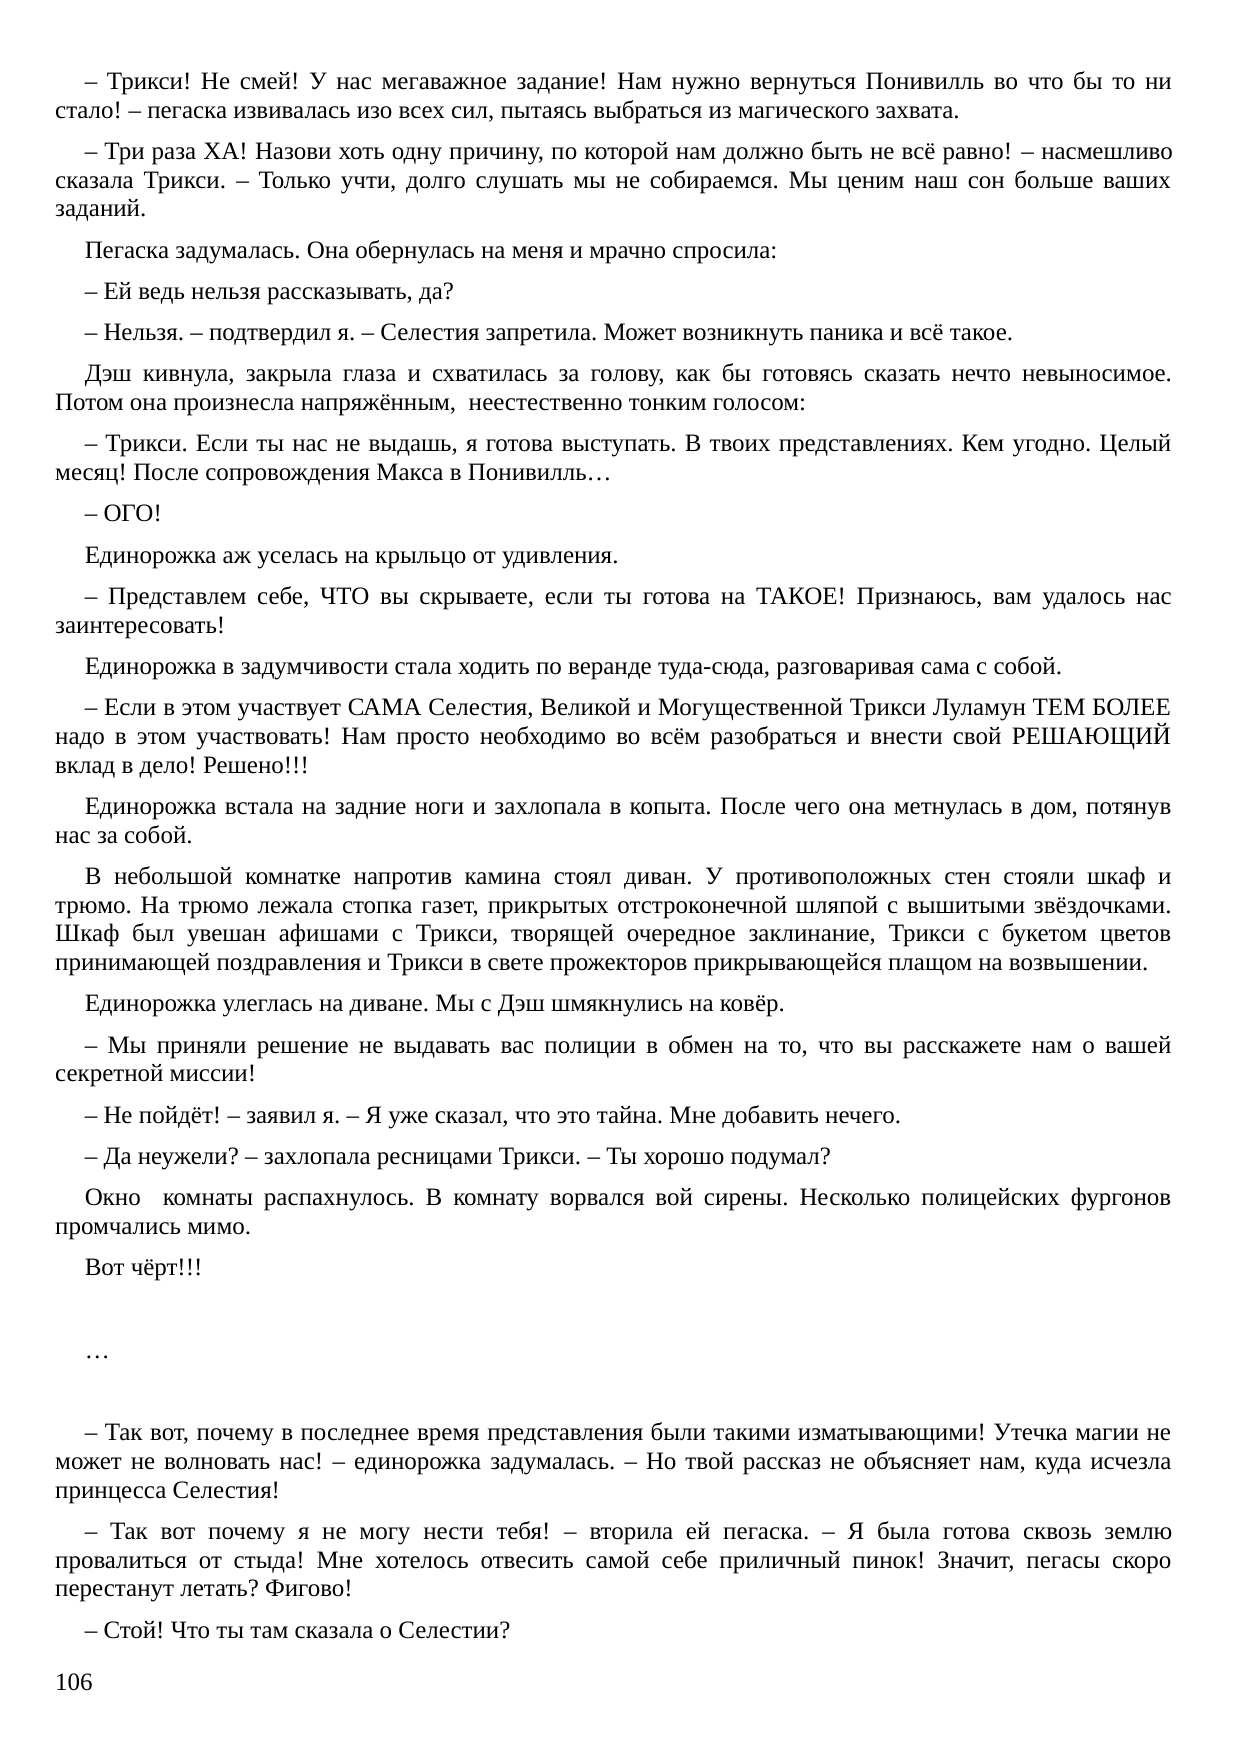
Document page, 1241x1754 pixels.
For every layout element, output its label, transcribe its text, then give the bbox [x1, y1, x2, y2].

text … [55, 1335, 1173, 1363]
text Единорожка в задумчивости стала ходить по веранде туда-сюда, разговаривая сама с собой. [55, 651, 1173, 680]
text – Мы приняли решение не выдавать вас полиции в обмен на то, что вы расскажете нам о вашей секретной миссии! [55, 1030, 1173, 1087]
text Единорожка встала на задние ноги и захлопала в копыта. После чего она метнулась в дом, потянув нас за собой. [55, 791, 1173, 848]
text – ОГО! [55, 498, 1173, 527]
text Единорожка улеглась на диване. Мы с Дэш шмякнулись на ковёр. [55, 988, 1173, 1017]
text – Да неужели? – захлопала ресницами Трикси. – Ты хорошо подумал? [55, 1141, 1173, 1170]
text – Не пойдёт! – заявил я. – Я уже сказал, что это тайна. Мне добавить нечего. [55, 1100, 1173, 1128]
text – Так вот, почему в последнее время представления были такими изматывающими! Утечка магии не может не волновать нас! – единорожка задумалась. – Но твой рассказ не объясняет нам, куда исчезла принцесса Селестия! [55, 1417, 1173, 1503]
text – Нельзя. – подтвердил я. – Селестия запретила. Может возникнуть паника и всё такое. [55, 317, 1173, 346]
text – Стой! Что ты там сказала о Селестии? [55, 1615, 1173, 1643]
text – Трикси! Не смей! У нас мегаважное задание! Нам нужно вернуться Понивилль во что бы то ни стало! – пегаска извивалась изо всех сил, пытаясь выбраться из магического захвата. [55, 66, 1173, 123]
text Дэш кивнула, закрыла глаза и схватилась за голову, как бы готовясь сказать нечто невыносимое. Потом она произнесла напряжённым, неестественно тонким голосом: [55, 358, 1173, 416]
text – Ей ведь нельзя рассказывать, да? [55, 276, 1173, 305]
text – Трикси. Если ты нас не выдашь, я готова выступать. В твоих представлениях. Кем угодно. Целый месяц! После сопровождения Макса в Понивилль… [55, 428, 1173, 486]
text – Представлем себе, ЧТО вы скрываете, если ты готова на ТАКОЕ! Признаюсь, вам удалось нас заинтересовать! [55, 581, 1173, 638]
text Пегаска задумалась. Она обернулась на меня и мрачно спросила: [55, 235, 1173, 263]
text – Три раза ХА! Назови хоть одну причину, по которой нам должно быть не всё равно! – насмешливо сказала Трикси. – Только учти, долго слушать мы не собираемся. Мы ценим наш сон больше ваших заданий. [55, 136, 1173, 222]
text Вот чёрт!!! [55, 1252, 1173, 1281]
text Единорожка аж уселась на крыльцо от удивления. [55, 540, 1173, 568]
text Окно комнаты распахнулось. В комнату ворвался вой сирены. Несколько полицейских фургонов промчались мимо. [55, 1182, 1173, 1240]
text – Если в этом участвует САМА Селестия, Великой и Могущественной Трикси Луламун ТЕМ БОЛЕЕ надо в этом участвовать! Нам просто необходимо во всём разобраться и внести свой РЕШАЮЩИЙ вклад в дело! Решено!!! [55, 692, 1173, 778]
text – Так вот почему я не могу нести тебя! – вторила ей пегаска. – Я была готова сквозь землю провалиться от стыда! Мне хотелось отвесить самой себе приличный пинок! Значит, пегасы скоро перестанут летать? Фигово! [55, 1516, 1173, 1602]
text В небольшой комнатке напротив камина стоял диван. У противоположных стен стояли шкаф и трюмо. На трюмо лежала стопка газет, прикрытых отстроконечной шляпой с вышитыми звёздочками. Шкаф был увешан афишами с Трикси, творящей очередное заклинание, Трикси с букетом цветов принимающей поздравления и Трикси в свете прожекторов прикрывающейся плащом на возвышении. [55, 861, 1173, 976]
